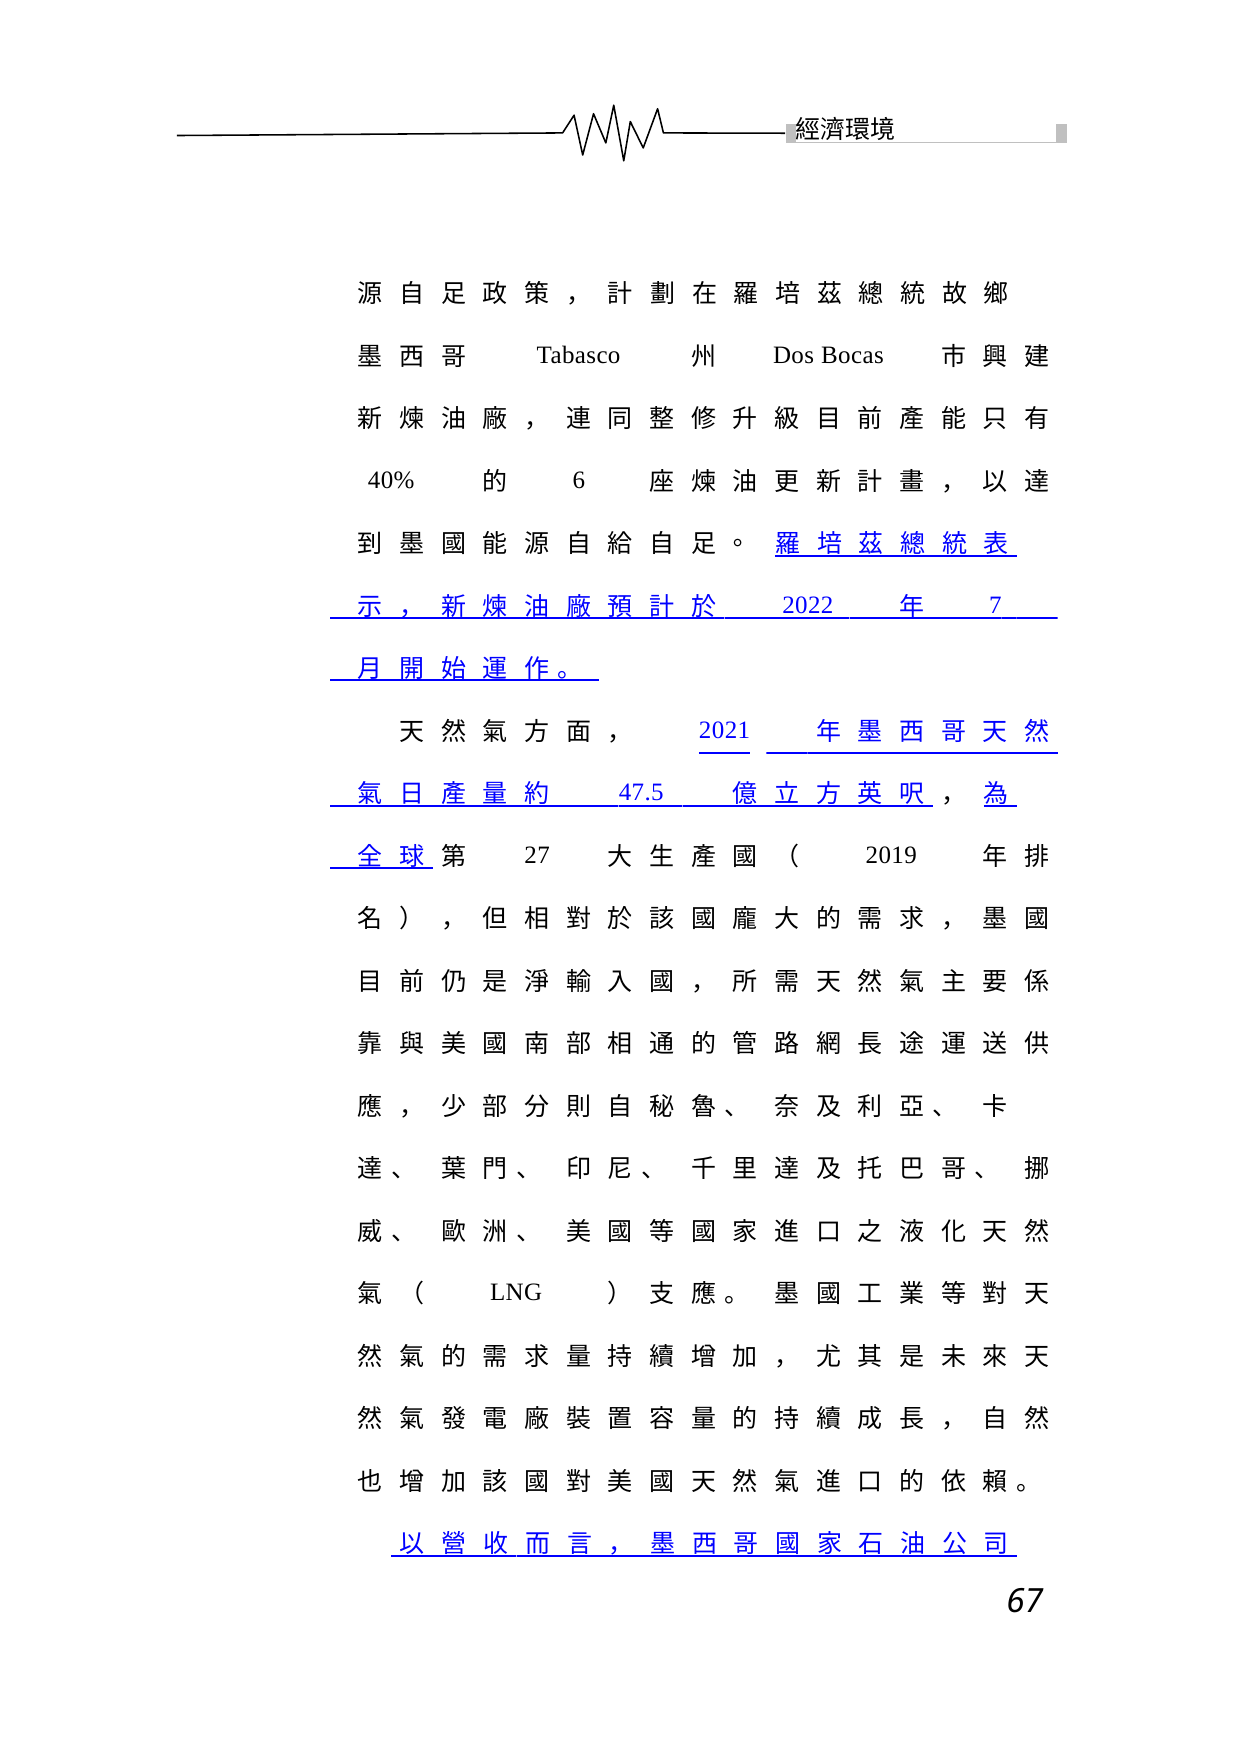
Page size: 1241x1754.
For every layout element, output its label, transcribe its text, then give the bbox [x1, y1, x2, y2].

text 月開始運作。 [330, 619, 1058, 688]
text 以營收而言，墨西哥國家石油公司 [330, 1500, 1058, 1563]
text 天然氣方面，2021年墨西哥天然氣日產量約47.5億立方英呎，為全球第27大生產國（2019年排名），但相對於該國龐大的需求，墨國目前仍是淨輸入國，所需天然氣主要係靠與美國南部相通的管路網長途運送供應，少部分則自秘魯、奈及利亞、卡達、葉門、印尼、千里達及托巴哥、挪威、歐洲、美國等國家進口之液化天然氣（LNG）支應。墨國工業等對天然氣的需求量持續增加，尤其是未來天然氣發電廠裝置容量的持續成長，自然也增加該國對美國天然氣進口的依賴。 [330, 688, 1058, 1500]
text 源自足政策，計劃在羅培茲總統故鄉墨西哥Tabasco州Dos Bocas市興建新煉油廠，連同整修升級目前產能只有40%的6座煉油更新計畫，以達到墨國能源自給自足。羅培茲總統表示，新煉油廠預計於2022年7 [330, 250, 1058, 617]
